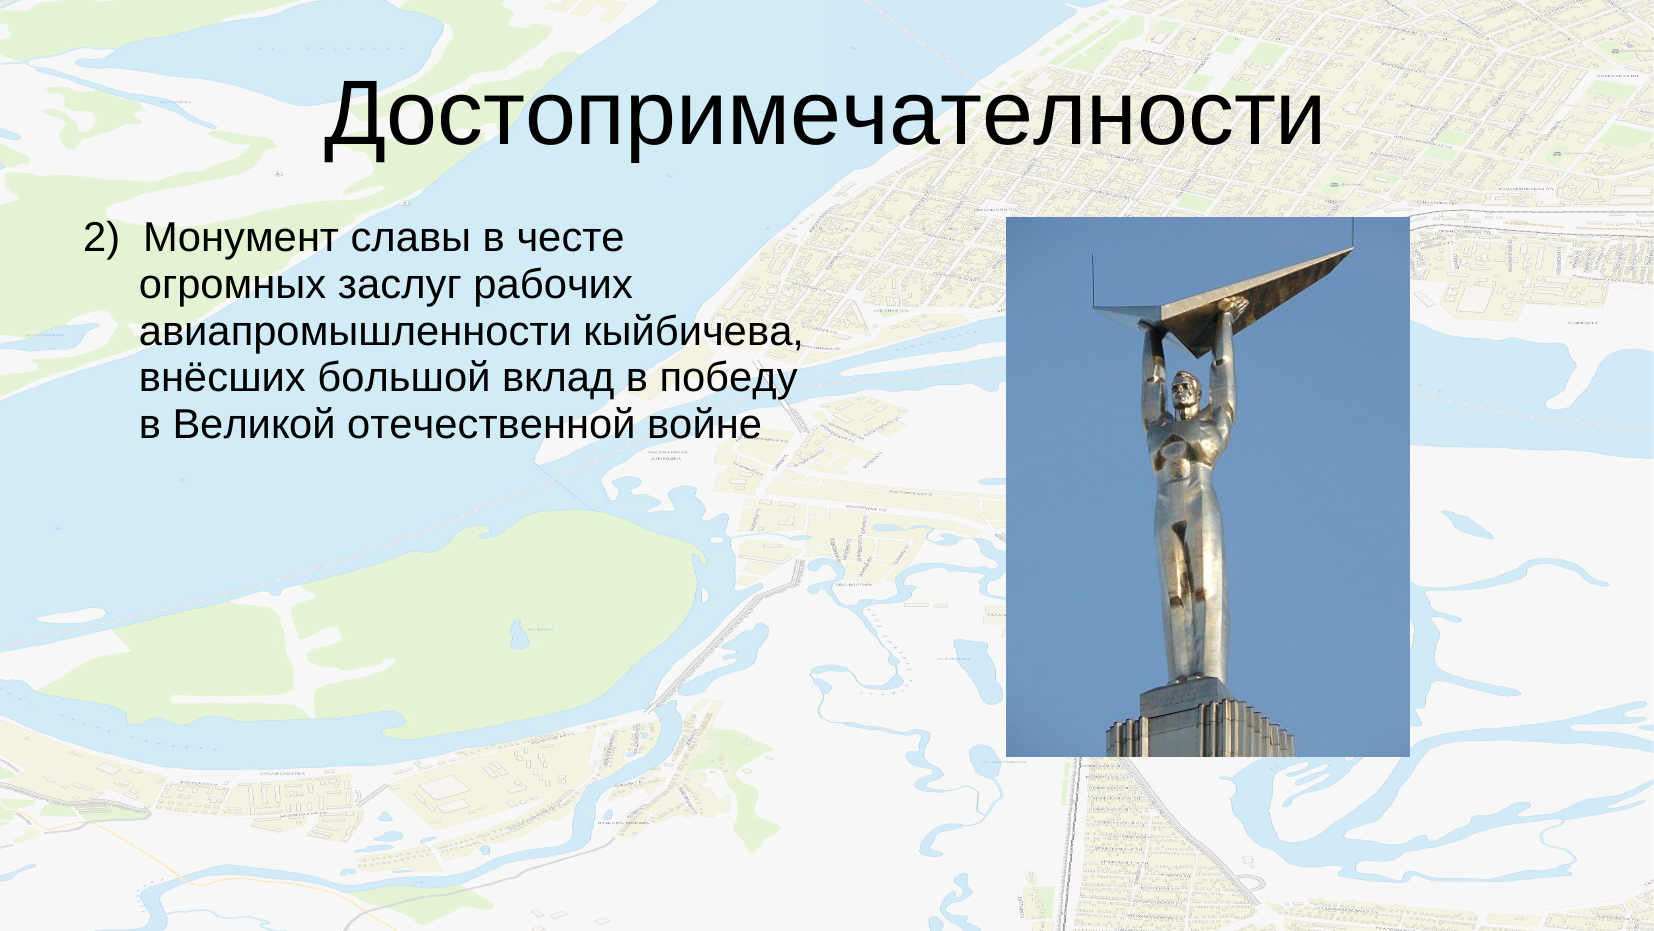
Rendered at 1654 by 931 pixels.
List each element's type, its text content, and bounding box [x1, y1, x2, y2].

title Достопримечателности [82, 36, 1571, 192]
list Монумент славы в честе огромных заслуг рабочих авиапромышленности кыйбичева, внёсших большой вклад в победу в Великой отечественной войне [82, 211, 809, 751]
picture [1006, 217, 1410, 757]
